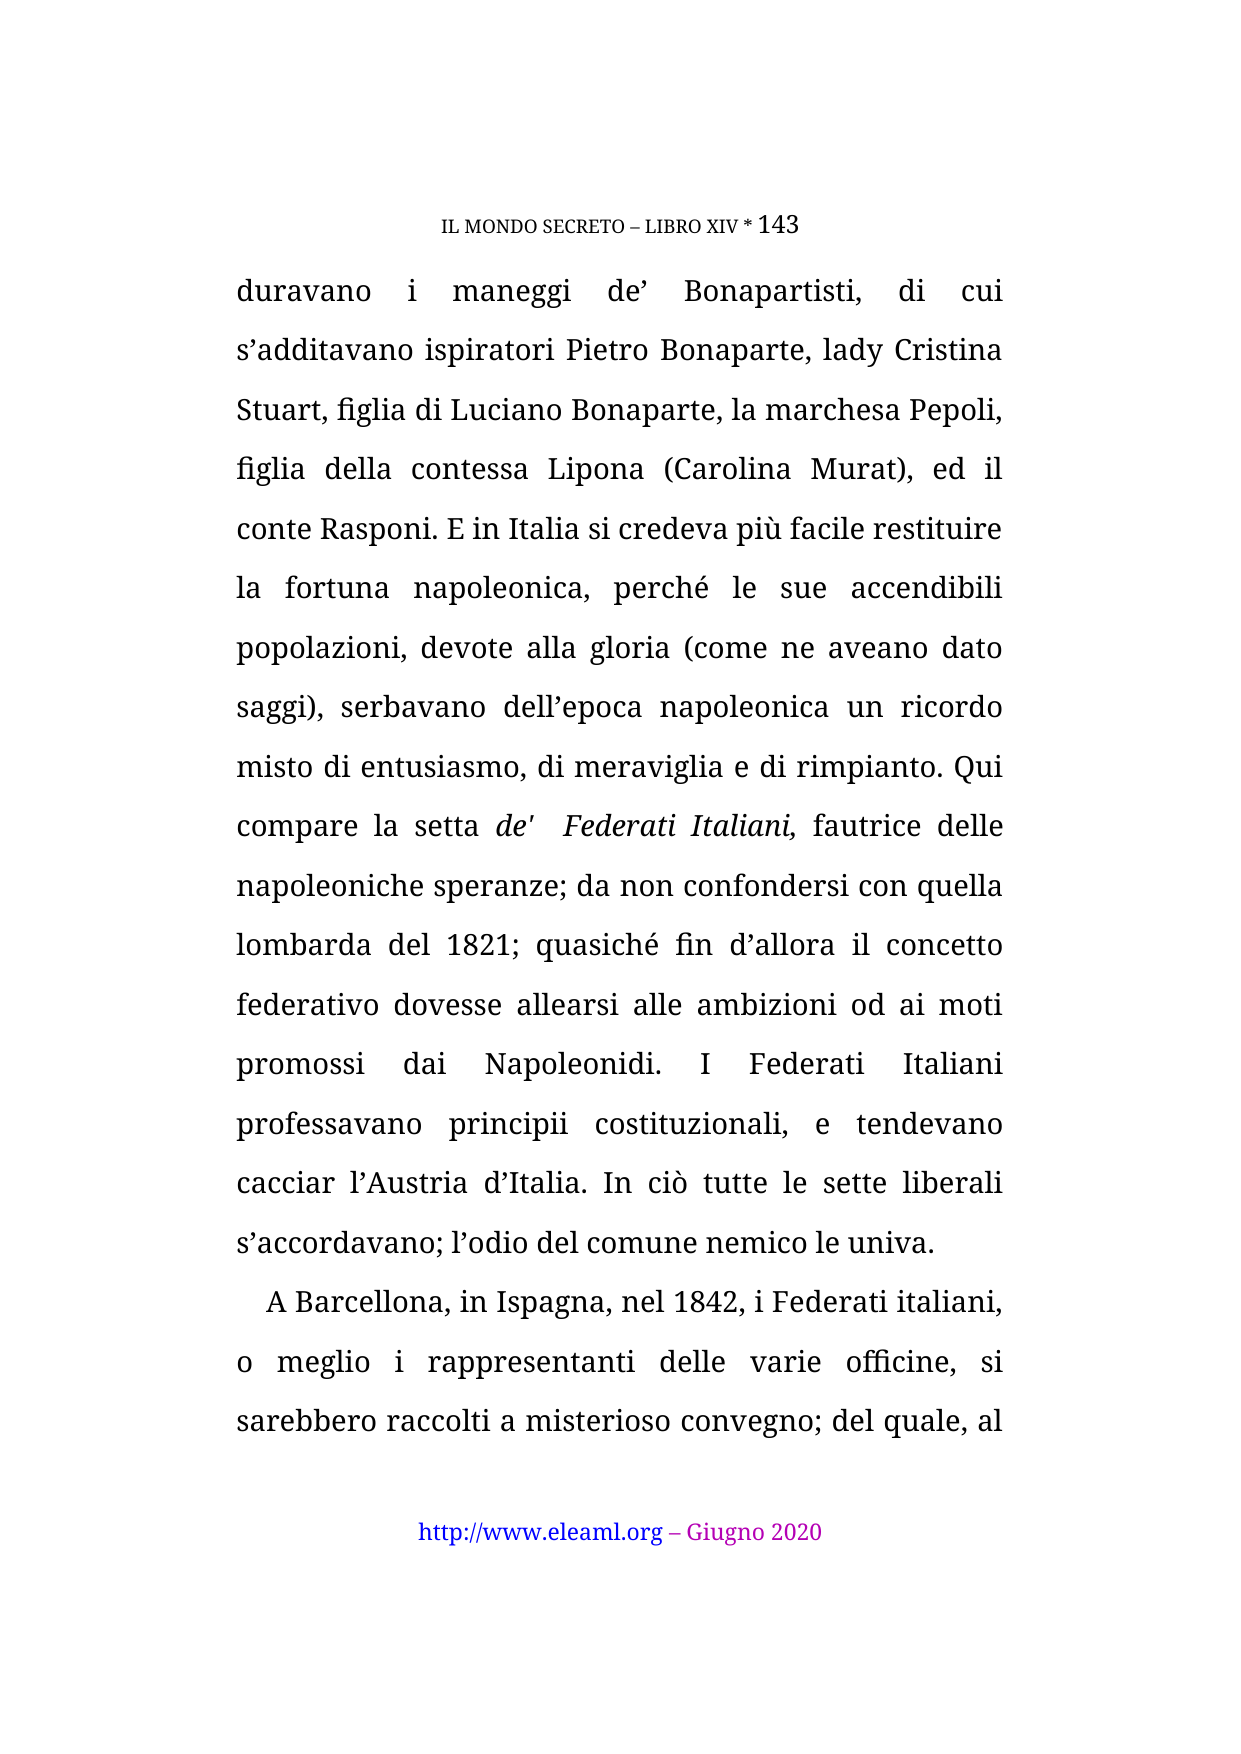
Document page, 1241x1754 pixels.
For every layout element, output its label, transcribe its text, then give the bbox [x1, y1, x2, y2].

text duravano i maneggi de’ Bonapartisti, di cui s’additavano ispiratori Pietro Bonaparte, lady Cristina Stuart, figlia di Luciano Bonaparte, la marchesa Pepoli, figlia della contessa Lipona (Carolina Murat), ed il conte Rasponi. E in Italia si credeva più facile restituire la fortuna napoleonica, perché le sue accendibili popolazioni, devote alla gloria (come ne aveano dato saggi), serbavano dell’epoca napoleonica un ricordo misto di entusiasmo, di meraviglia e di rimpianto. Qui compare la setta de' Federati Italiani, fautrice delle napoleoniche speranze; da non confondersi con quella lombarda del 1821; quasiché fin d’allora il concetto federativo dovesse allearsi alle ambizioni od ai moti promossi dai Napoleonidi. I Federati Italiani professavano principii costituzionali, e tendevano cacciar l’Austria d’Italia. In ciò tutte le sette liberali s’accordavano; l’odio del comune nemico le univa. [236, 270, 1004, 1262]
text A Barcellona, in Ispagna, nel 1842, i Federati italiani, o meglio i rappresentanti delle varie officine, si sarebbero raccolti a misterioso convegno; del quale, al [236, 1281, 1004, 1440]
